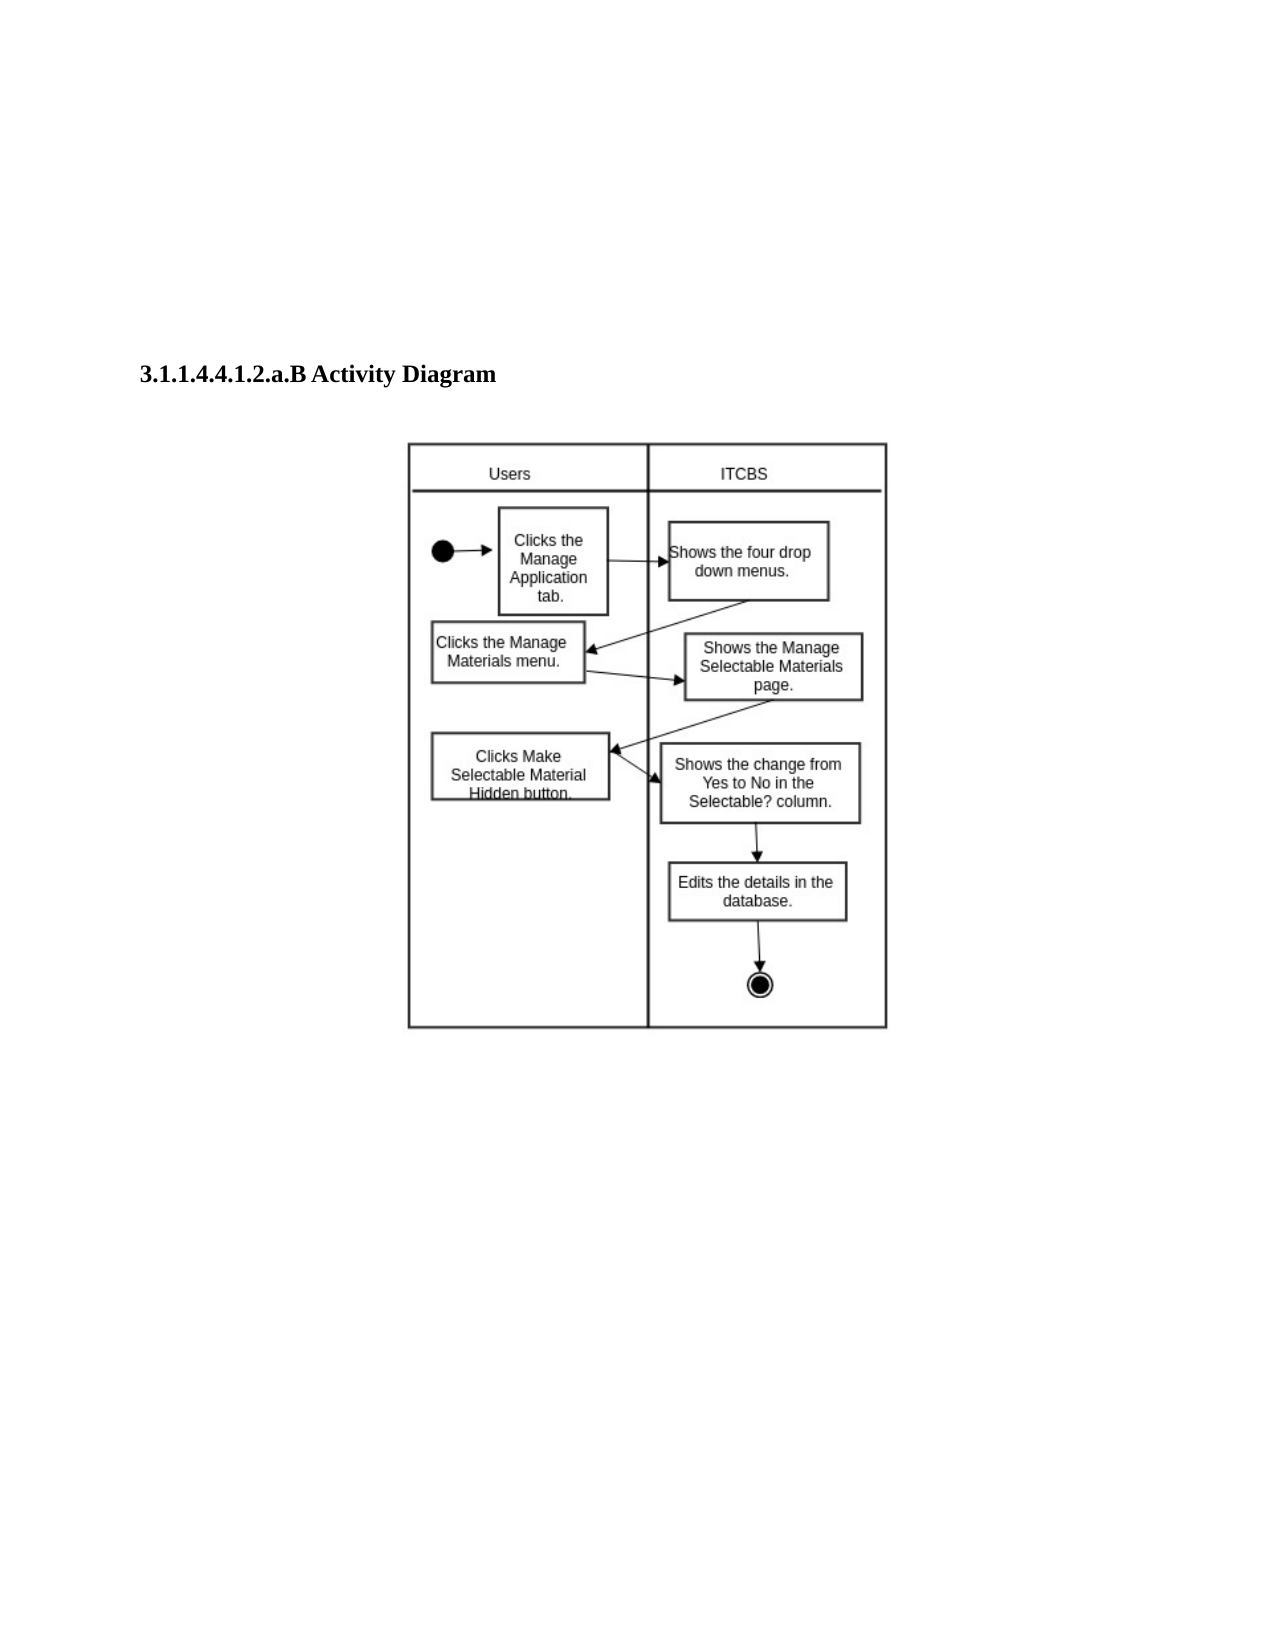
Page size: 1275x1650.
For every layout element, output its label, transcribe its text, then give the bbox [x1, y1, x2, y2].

text 3.1.1.4.4.1.2.a.B Activity Diagram [139, 359, 1135, 387]
picture [392, 399, 914, 1059]
